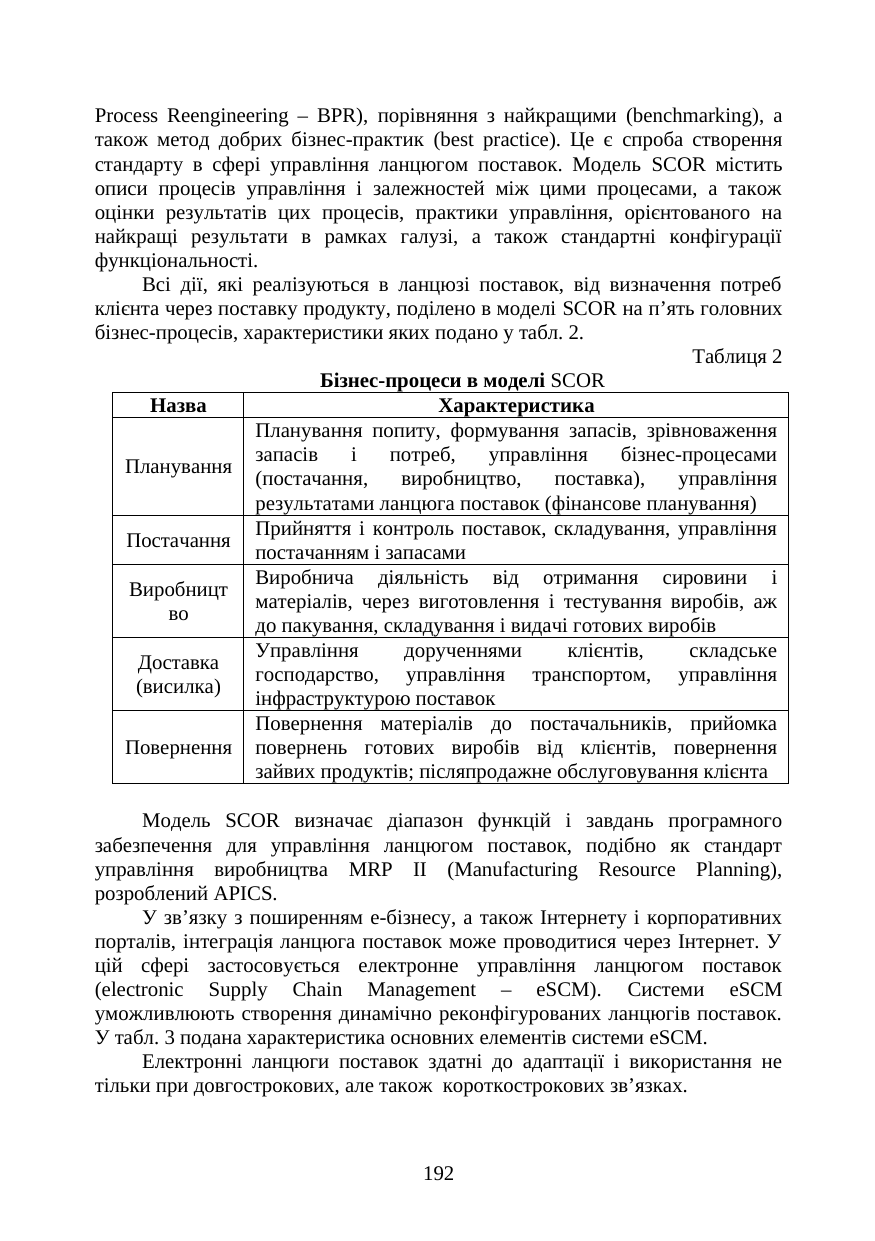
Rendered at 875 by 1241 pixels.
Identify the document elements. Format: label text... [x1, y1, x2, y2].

text У зв’язку з поширенням е-бізнесу, а також Інтернету і корпоративних порталів, інтеграція ланцюга поставок може проводитися через Інтернет. У цій сфері застосовується електронне управління ланцюгом поставок (electronic Supply Chain Management – eSCM). Системи eSCM уможливлюють створення динамічно реконфігурованих ланцюгів поставок. У табл. 3 подана характеристика основних елементів системи eSCM. [94, 905, 782, 1049]
table_cell Прийняття і контроль поставок, складування, управління постачанням і запасами [244, 516, 788, 564]
table_cell Повернення матеріалів до постачальників, прийомка повернень готових виробів від клієнтів, повернення зайвих продуктів; післяпродажне обслуговування клієнта [244, 711, 788, 783]
text Модель SCOR визначає діапазон функцій і завдань програмного забезпечення для управління ланцюгом поставок, подібно як стандарт управління виробництва MRP II (Manufacturing Resource Planning), розроблений APICS. [94, 808, 782, 905]
text Бізнес-процеси в моделі SCOR [94, 368, 782, 392]
table_header Характеристика [244, 393, 788, 417]
table_cell Виробництво [113, 565, 243, 637]
table_cell Планування попиту, формування запасів, зрівноваження запасів і потреб, управління бізнес-процесами (постачання, виробництво, поставка), управління результатами ланцюга поставок (фінансове планування) [244, 418, 788, 514]
text Process Reengineering – BPR), порівняння з найкращими (benchmarking), а також метод добрих бізнес-практик (best practice). Це є спроба створення стандарту в сфері управління ланцюгом поставок. Модель SCOR містить описи процесів управління і залежностей між цими процесами, а також оцінки результатів цих процесів, практики управління, орієнтованого на найкращі результати в рамках галузі, а також стандартні конфігурації функціональності. [94, 103, 782, 272]
table_cell Повернення [113, 711, 243, 783]
table_cell Доставка (висилка) [113, 638, 243, 710]
table_cell Управління дорученнями клієнтів, складське господарство, управління транспортом, управління інфраструктурою поставок [244, 638, 788, 710]
text Електронні ланцюги поставок здатні до адаптації і використання не тільки при довгострокових, але також короткострокових зв’язках. [94, 1049, 782, 1097]
text Таблиця 2 [94, 344, 782, 368]
table_header Назва [113, 393, 243, 417]
text Всі дії, які реалізуються в ланцюзі поставок, від визначення потреб клієнта через поставку продукту, поділено в моделі SCOR на п’ять головних бізнес-процесів, характеристики яких подано у табл. 2. [94, 272, 782, 344]
table_cell Планування [113, 418, 243, 514]
table_cell Постачання [113, 516, 243, 564]
table_cell Виробнича діяльність від отримання сировини і матеріалів, через виготовлення і тестування виробів, аж до пакування, складування і видачі готових виробів [244, 565, 788, 637]
